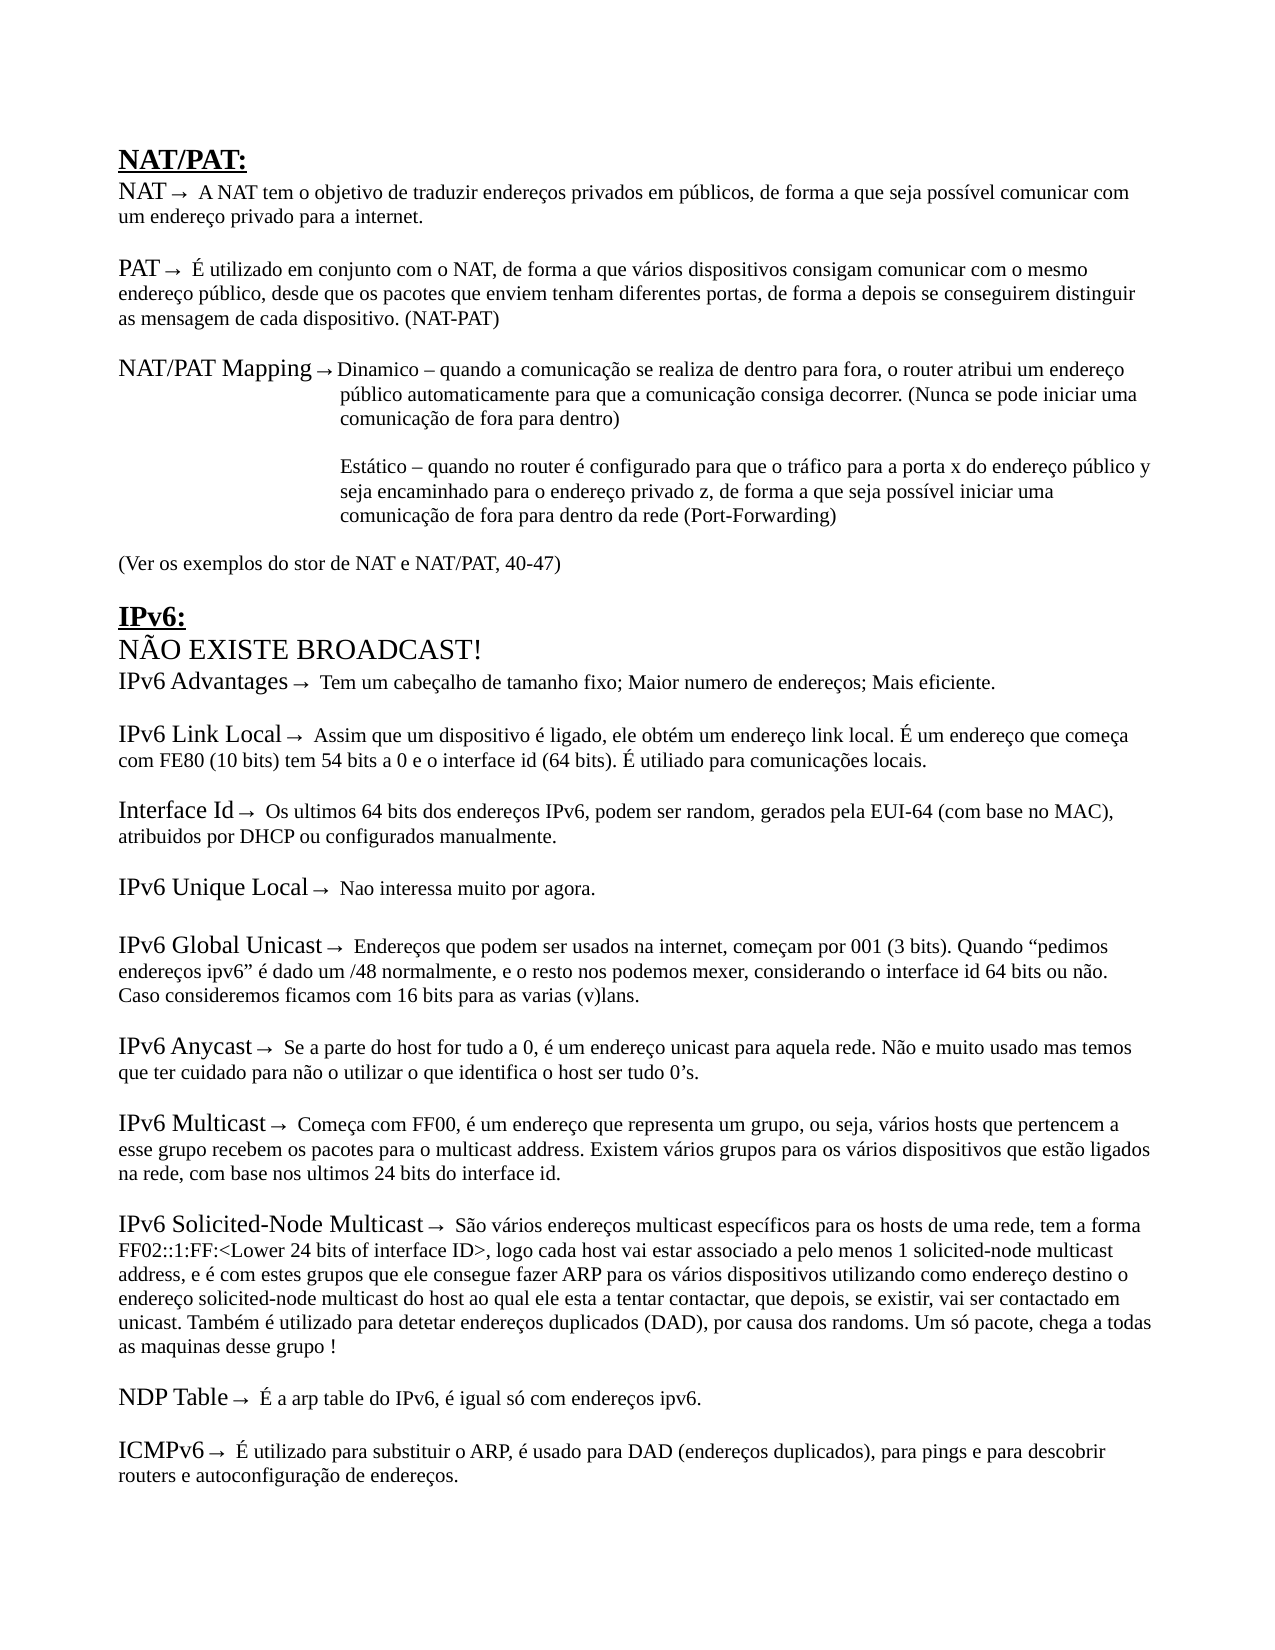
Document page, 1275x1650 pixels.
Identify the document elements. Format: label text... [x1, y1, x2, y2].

text NÃO EXISTE BROADCAST! [118, 632, 1157, 666]
text IPv6 Multicast→ Começa com FF00, é um endereço que representa um grupo, ou seja, vários hosts que pertencem a esse grupo recebem os pacotes para o multicast address. Existem vários grupos para os vários dispositivos que estão ligados na rede, com base nos ultimos 24 bits do interface id. [118, 1108, 1157, 1185]
text NAT/PAT: [118, 142, 1157, 176]
text IPv6 Link Local→ Assim que um dispositivo é ligado, ele obtém um endereço link local. É um endereço que começa com FE80 (10 bits) tem 54 bits a 0 e o interface id (64 bits). É utiliado para comunicações locais. [118, 719, 1157, 772]
text NDP Table→ É a arp table do IPv6, é igual só com endereços ipv6. [118, 1382, 1157, 1411]
text Interface Id→ Os ultimos 64 bits dos endereços IPv6, podem ser random, gerados pela EUI-64 (com base no MAC), atribuidos por DHCP ou configurados manualmente. [118, 796, 1157, 848]
text ICMPv6→ É utilizado para substituir o ARP, é usado para DAD (endereços duplicados), para pings e para descobrir routers e autoconfiguração de endereços. [118, 1435, 1157, 1487]
text Estático – quando no router é configurado para que o tráfico para a porta x do endereço público y seja encaminhado para o endereço privado z, de forma a que seja possível iniciar uma comunicação de fora para dentro da rede (Port-Forwarding) [118, 454, 1157, 527]
text (Ver os exemplos do stor de NAT e NAT/PAT, 40-47) [118, 551, 1157, 575]
text PAT→ É utilizado em conjunto com o NAT, de forma a que vários dispositivos consigam comunicar com o mesmo endereço público, desde que os pacotes que enviem tenham diferentes portas, de forma a depois se conseguirem distinguir as mensagem de cada dispositivo. (NAT-PAT) [118, 253, 1157, 329]
text NAT/PAT Mapping→Dinamico – quando a comunicação se realiza de dentro para fora, o router atribui um endereço público automaticamente para que a comunicação consiga decorrer. (Nunca se pode iniciar uma comunicação de fora para dentro) [118, 353, 1157, 430]
text IPv6 Solicited-Node Multicast→ São vários endereços multicast específicos para os hosts de uma rede, tem a forma FF02::1:FF:<Lower 24 bits of interface ID>, logo cada host vai estar associado a pelo menos 1 solicited-node multicast address, e é com estes grupos que ele consegue fazer ARP para os vários dispositivos utilizando como endereço destino o endereço solicited-node multicast do host ao qual ele esta a tentar contactar, que depois, se existir, vai ser contactado em unicast. Também é utilizado para detetar endereços duplicados (DAD), por causa dos randoms. Um só pacote, chega a todas as maquinas desse grupo ! [118, 1209, 1157, 1358]
text IPv6 Anycast→ Se a parte do host for tudo a 0, é um endereço unicast para aquela rede. Não e muito usado mas temos que ter cuidado para não o utilizar o que identifica o host ser tudo 0’s. [118, 1031, 1157, 1084]
text IPv6 Advantages→ Tem um cabeçalho de tamanho fixo; Maior numero de endereços; Mais eficiente. [118, 666, 1157, 695]
text Caso consideremos ficamos com 16 bits para as varias (v)lans. [118, 983, 1157, 1007]
text NAT→ A NAT tem o objetivo de traduzir endereços privados em públicos, de forma a que seja possível comunicar com um endereço privado para a internet. [118, 176, 1157, 228]
text IPv6 Unique Local→ Nao interessa muito por agora. [118, 872, 1157, 901]
text IPv6 Global Unicast→ Endereços que podem ser usados na internet, começam por 001 (3 bits). Quando “pedimos endereços ipv6” é dado um /48 normalmente, e o resto nos podemos mexer, considerando o interface id 64 bits ou não. [118, 930, 1157, 983]
text IPv6: [118, 599, 1157, 632]
